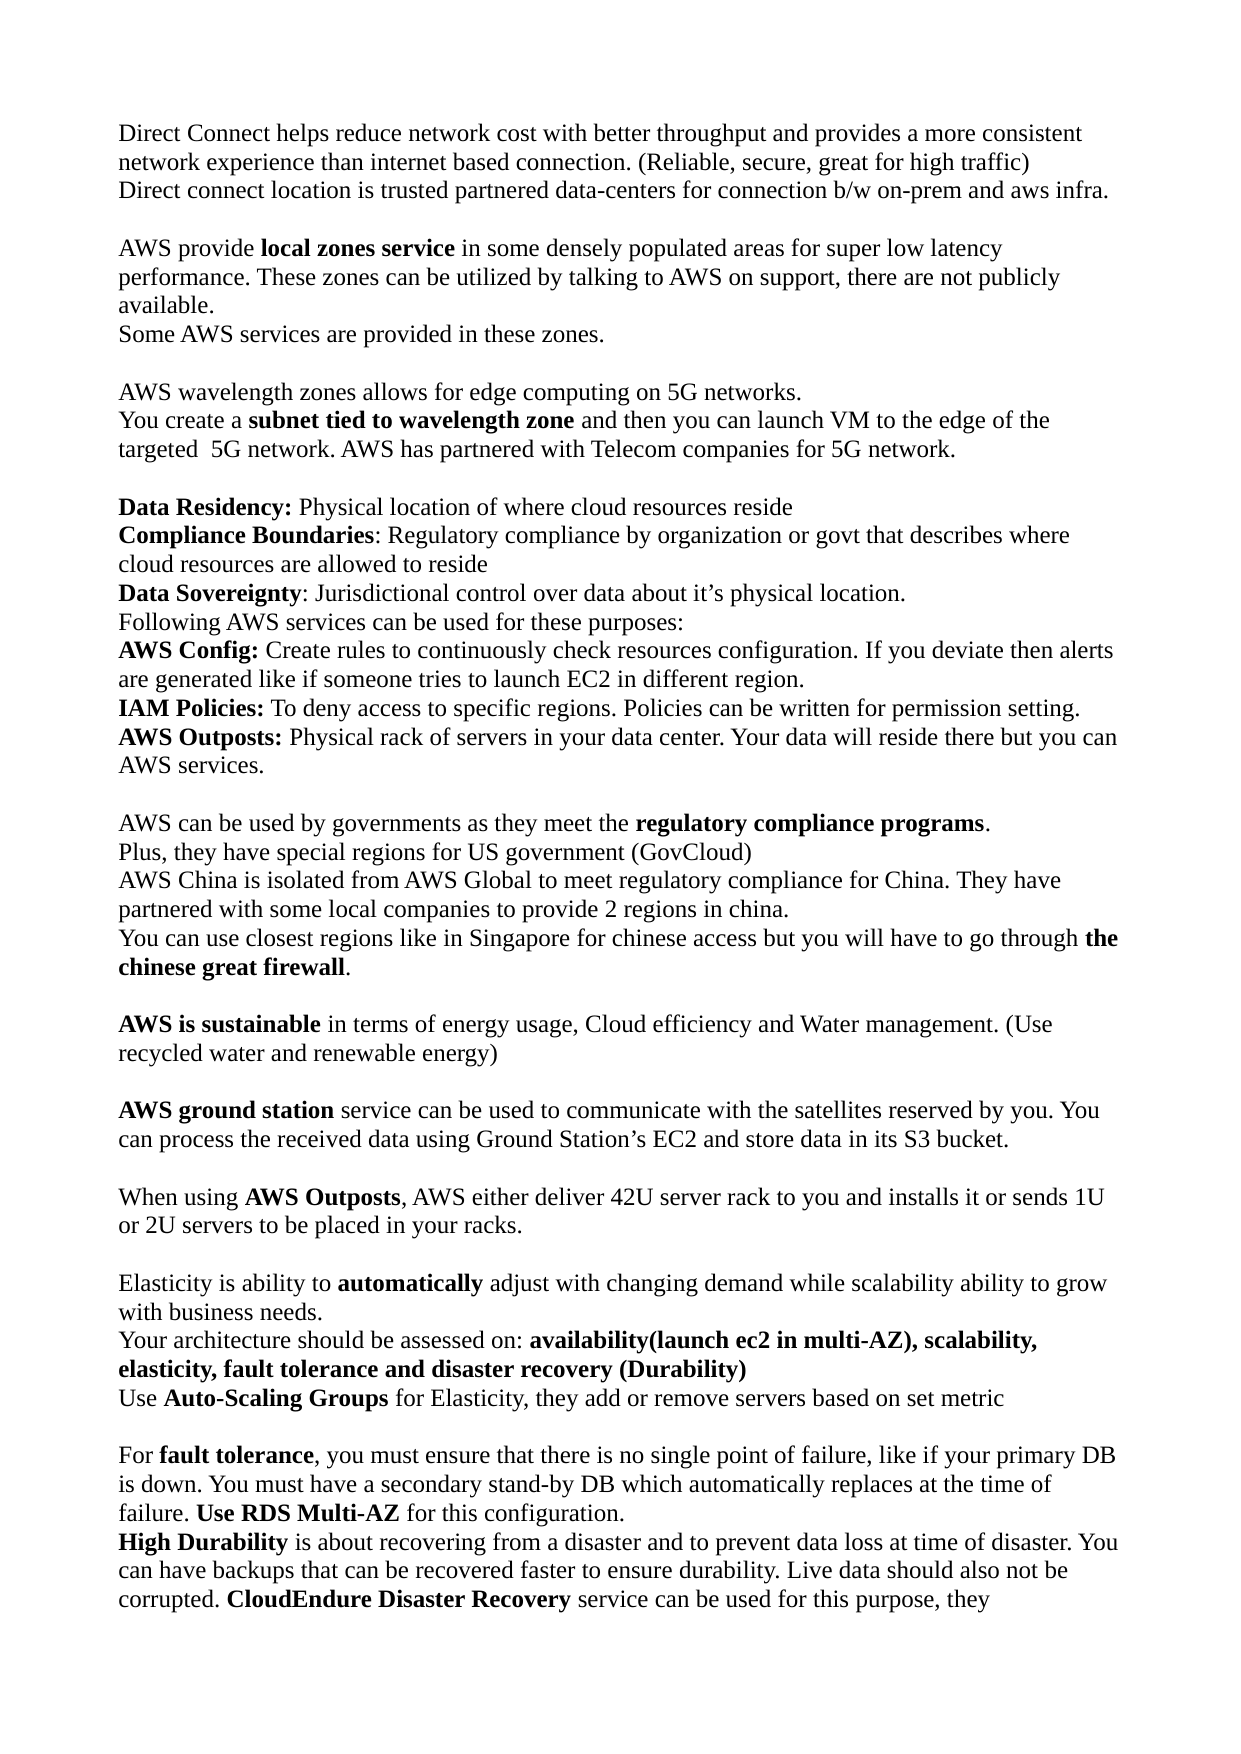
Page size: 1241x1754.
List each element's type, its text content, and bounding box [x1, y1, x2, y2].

text AWS provide local zones service in some densely populated areas for super low latency performance. These zones can be utilized by talking to AWS on support, there are not publicly available. [118, 233, 1122, 319]
text High Durability is about recovering from a disaster and to prevent data loss at time of disaster. You can have backups that can be recovered faster to ensure durability. Live data should also not be corrupted. CloudEndure Disaster Recovery service can be used for this purpose, they [118, 1527, 1122, 1613]
text AWS is sustainable in terms of energy usage, Cloud efficiency and Water management. (Use recycled water and renewable energy) [118, 1009, 1122, 1067]
text You can use closest regions like in Singapore for chinese access but you will have to go through the chinese great firewall. [118, 923, 1122, 981]
text For fault tolerance, you must ensure that there is no single point of failure, like if your primary DB is down. You must have a secondary stand-by DB which automatically replaces at the time of failure. Use RDS Multi-AZ for this configuration. [118, 1441, 1122, 1527]
text Following AWS services can be used for these purposes: AWS Config: Create rules to continuously check resources configuration. If you deviate then alerts are generated like if someone tries to launch EC2 in different region. [118, 607, 1122, 693]
text Data Sovereignty: Jurisdictional control over data about it’s physical location. [118, 578, 1122, 607]
text AWS ground station service can be used to communicate with the satellites reserved by you. You can process the received data using Ground Station’s EC2 and store data in its S3 bucket. [118, 1096, 1122, 1153]
text Direct Connect helps reduce network cost with better throughput and provides a more consistent network experience than internet based connection. (Reliable, secure, great for high traffic) [118, 118, 1122, 176]
text Elasticity is ability to automatically adjust with changing demand while scalability ability to grow with business needs. [118, 1268, 1122, 1326]
text When using AWS Outposts, AWS either deliver 42U server rack to you and installs it or sends 1U or 2U servers to be placed in your racks. [118, 1182, 1122, 1239]
text Compliance Boundaries: Regulatory compliance by organization or govt that describes where cloud resources are allowed to reside [118, 521, 1122, 578]
text Data Residency: Physical location of where cloud resources reside [118, 492, 1122, 521]
text You create a subnet tied to wavelength zone and then you can launch VM to the edge of the targeted 5G network. AWS has partnered with Telecom companies for 5G network. [118, 406, 1122, 463]
text Plus, they have special regions for US government (GovCloud) [118, 837, 1122, 866]
text AWS China is isolated from AWS Global to meet regulatory compliance for China. They have partnered with some local companies to provide 2 regions in china. [118, 866, 1122, 923]
text Direct connect location is trusted partnered data-centers for connection b/w on-prem and aws infra. [118, 176, 1122, 204]
text AWS can be used by governments as they meet the regulatory compliance programs. [118, 808, 1122, 837]
text Some AWS services are provided in these zones. [118, 319, 1122, 348]
text AWS wavelength zones allows for edge computing on 5G networks. [118, 377, 1122, 406]
text Use Auto-Scaling Groups for Elasticity, they add or remove servers based on set metric [118, 1383, 1122, 1412]
text AWS Outposts: Physical rack of servers in your data center. Your data will reside there but you can AWS services. [118, 722, 1122, 779]
text Your architecture should be assessed on: availability(launch ec2 in multi-AZ), scalability, elasticity, fault tolerance and disaster recovery (Durability) [118, 1326, 1122, 1383]
text IAM Policies: To deny access to specific regions. Policies can be written for permission setting. [118, 693, 1122, 722]
